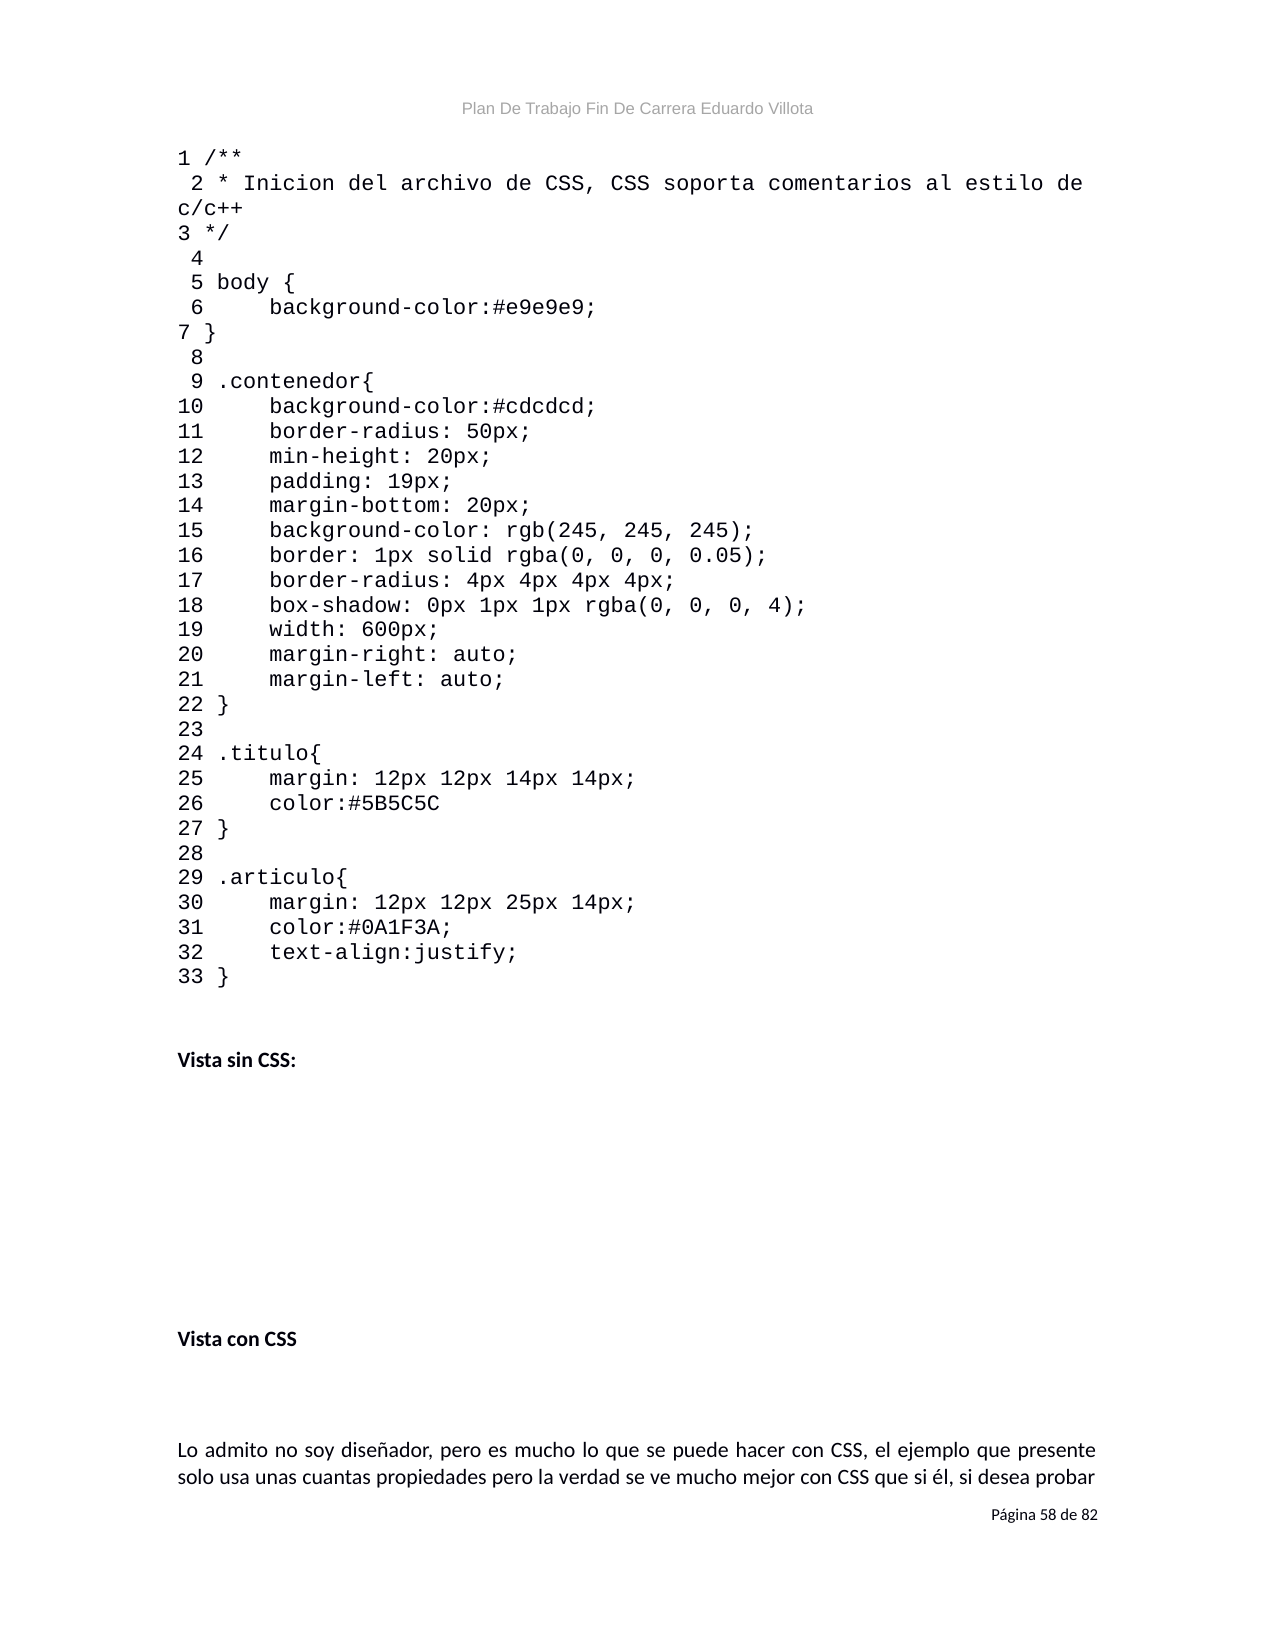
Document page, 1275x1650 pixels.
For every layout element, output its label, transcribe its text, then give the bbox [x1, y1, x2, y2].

text Lo admito no soy diseñador, pero es mucho lo que se puede hacer con CSS, el ejemplo que presente solo usa unas cuantas propiedades pero la verdad se ve mucho mejor con CSS que si él, si desea probar [177, 1436, 1098, 1489]
text 3 */ [177, 222, 1098, 247]
text 32 text-align:justify; [177, 941, 1098, 966]
text 27 } [177, 817, 1098, 842]
text 21 margin-left: auto; [177, 668, 1098, 693]
text Vista sin CSS: [177, 1047, 1098, 1073]
text 17 border-radius: 4px 4px 4px 4px; [177, 569, 1098, 594]
text 13 padding: 19px; [177, 470, 1098, 495]
text 16 border: 1px solid rgba(0, 0, 0, 0.05); [177, 544, 1098, 569]
text 22 } [177, 693, 1098, 718]
text 19 width: 600px; [177, 619, 1098, 643]
text 10 background-color:#cdcdcd; [177, 396, 1098, 420]
text 24 .titulo{ [177, 743, 1098, 767]
text 11 border-radius: 50px; [177, 420, 1098, 445]
text 15 background-color: rgb(245, 245, 245); [177, 519, 1098, 544]
text 20 margin-right: auto; [177, 643, 1098, 668]
text 8 [177, 346, 1098, 371]
text 28 [177, 842, 1098, 867]
text 6 background-color:#e9e9e9; [177, 296, 1098, 321]
text 2 * Inicion del archivo de CSS, CSS soporta comentarios al estilo de c/c++ [177, 172, 1098, 222]
text 26 color:#5B5C5C [177, 792, 1098, 817]
text 4 [177, 247, 1098, 272]
text 23 [177, 718, 1098, 743]
text 18 box-shadow: 0px 1px 1px rgba(0, 0, 0, 4); [177, 594, 1098, 619]
text 33 } [177, 966, 1098, 991]
text 29 .articulo{ [177, 867, 1098, 891]
text 9 .contenedor{ [177, 371, 1098, 396]
text 14 margin-bottom: 20px; [177, 495, 1098, 519]
text 31 color:#0A1F3A; [177, 916, 1098, 941]
text 1 /** [177, 148, 1098, 172]
text 12 min-height: 20px; [177, 445, 1098, 470]
text 30 margin: 12px 12px 25px 14px; [177, 891, 1098, 916]
text 25 margin: 12px 12px 14px 14px; [177, 767, 1098, 792]
text Vista con CSS [177, 1325, 1098, 1352]
text 5 body { [177, 272, 1098, 296]
text 7 } [177, 321, 1098, 346]
